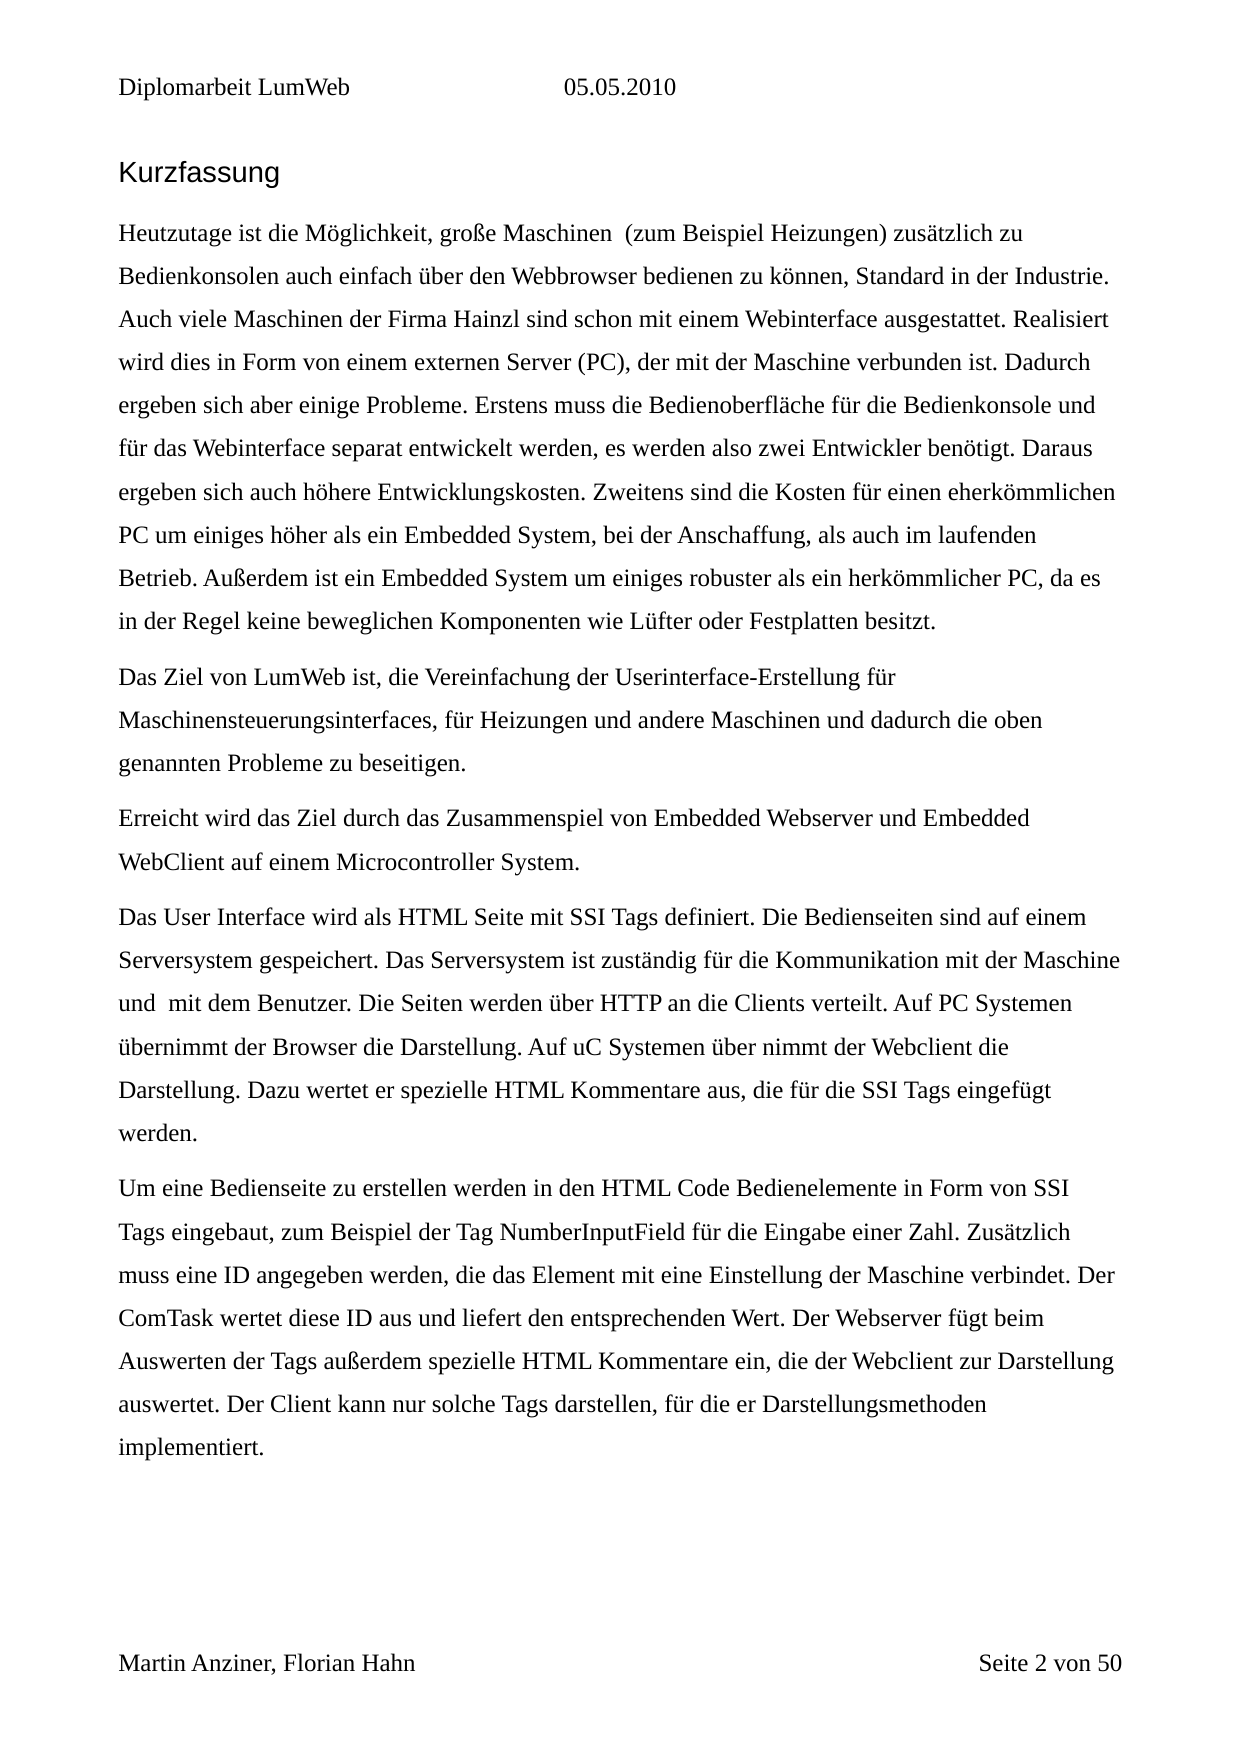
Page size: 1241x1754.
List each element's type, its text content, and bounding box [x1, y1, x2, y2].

text Heutzutage ist die Möglichkeit, große Maschinen (zum Beispiel Heizungen) zusätzlich zu Bedienkonsolen auch einfach über den Webbrowser bedienen zu können, Standard in der Industrie. Auch viele Maschinen der Firma Hainzl sind schon mit einem Webinterface ausgestattet. Realisiert wird dies in Form von einem externen Server (PC), der mit der Maschine verbunden ist. Dadurch ergeben sich aber einige Probleme. Erstens muss die Bedienoberfläche für die Bedienkonsole und für das Webinterface separat entwickelt werden, es werden also zwei Entwickler benötigt. Daraus ergeben sich auch höhere Entwicklungskosten. Zweitens sind die Kosten für einen eherkömmlichen PC um einiges höher als ein Embedded System, bei der Anschaffung, als auch im laufenden Betrieb. Außerdem ist ein Embedded System um einiges robuster als ein herkömmlicher PC, da es in der Regel keine beweglichen Komponenten wie Lüfter oder Festplatten besitzt. [118, 218, 1122, 635]
text Erreicht wird das Ziel durch das Zusammenspiel von Embedded Webserver und Embedded WebClient auf einem Microcontroller System. [118, 803, 1122, 875]
subtitle Kurzfassung [118, 155, 1122, 189]
text Das User Interface wird als HTML Seite mit SSI Tags definiert. Die Bedienseiten sind auf einem Serversystem gespeichert. Das Serversystem ist zuständig für die Kommunikation mit der Maschine und mit dem Benutzer. Die Seiten werden über HTTP an die Clients verteilt. Auf PC Systemen übernimmt der Browser die Darstellung. Auf uC Systemen über nimmt der Webclient die Darstellung. Dazu wertet er spezielle HTML Kommentare aus, die für die SSI Tags eingefügt werden. [118, 902, 1122, 1147]
text Um eine Bedienseite zu erstellen werden in den HTML Code Bedienelemente in Form von SSI Tags eingebaut, zum Beispiel der Tag NumberInputField für die Eingabe einer Zahl. Zusätzlich muss eine ID angegeben werden, die das Element mit eine Einstellung der Maschine verbindet. Der ComTask wertet diese ID aus und liefert den entsprechenden Wert. Der Webserver fügt beim Auswerten der Tags außerdem spezielle HTML Kommentare ein, die der Webclient zur Darstellung auswertet. Der Client kann nur solche Tags darstellen, für die er Darstellungsmethoden implementiert. [118, 1173, 1122, 1461]
text Das Ziel von LumWeb ist, die Vereinfachung der Userinterface-Erstellung für Maschinensteuerungsinterfaces, für Heizungen und andere Maschinen und dadurch die oben genannten Probleme zu beseitigen. [118, 662, 1122, 777]
